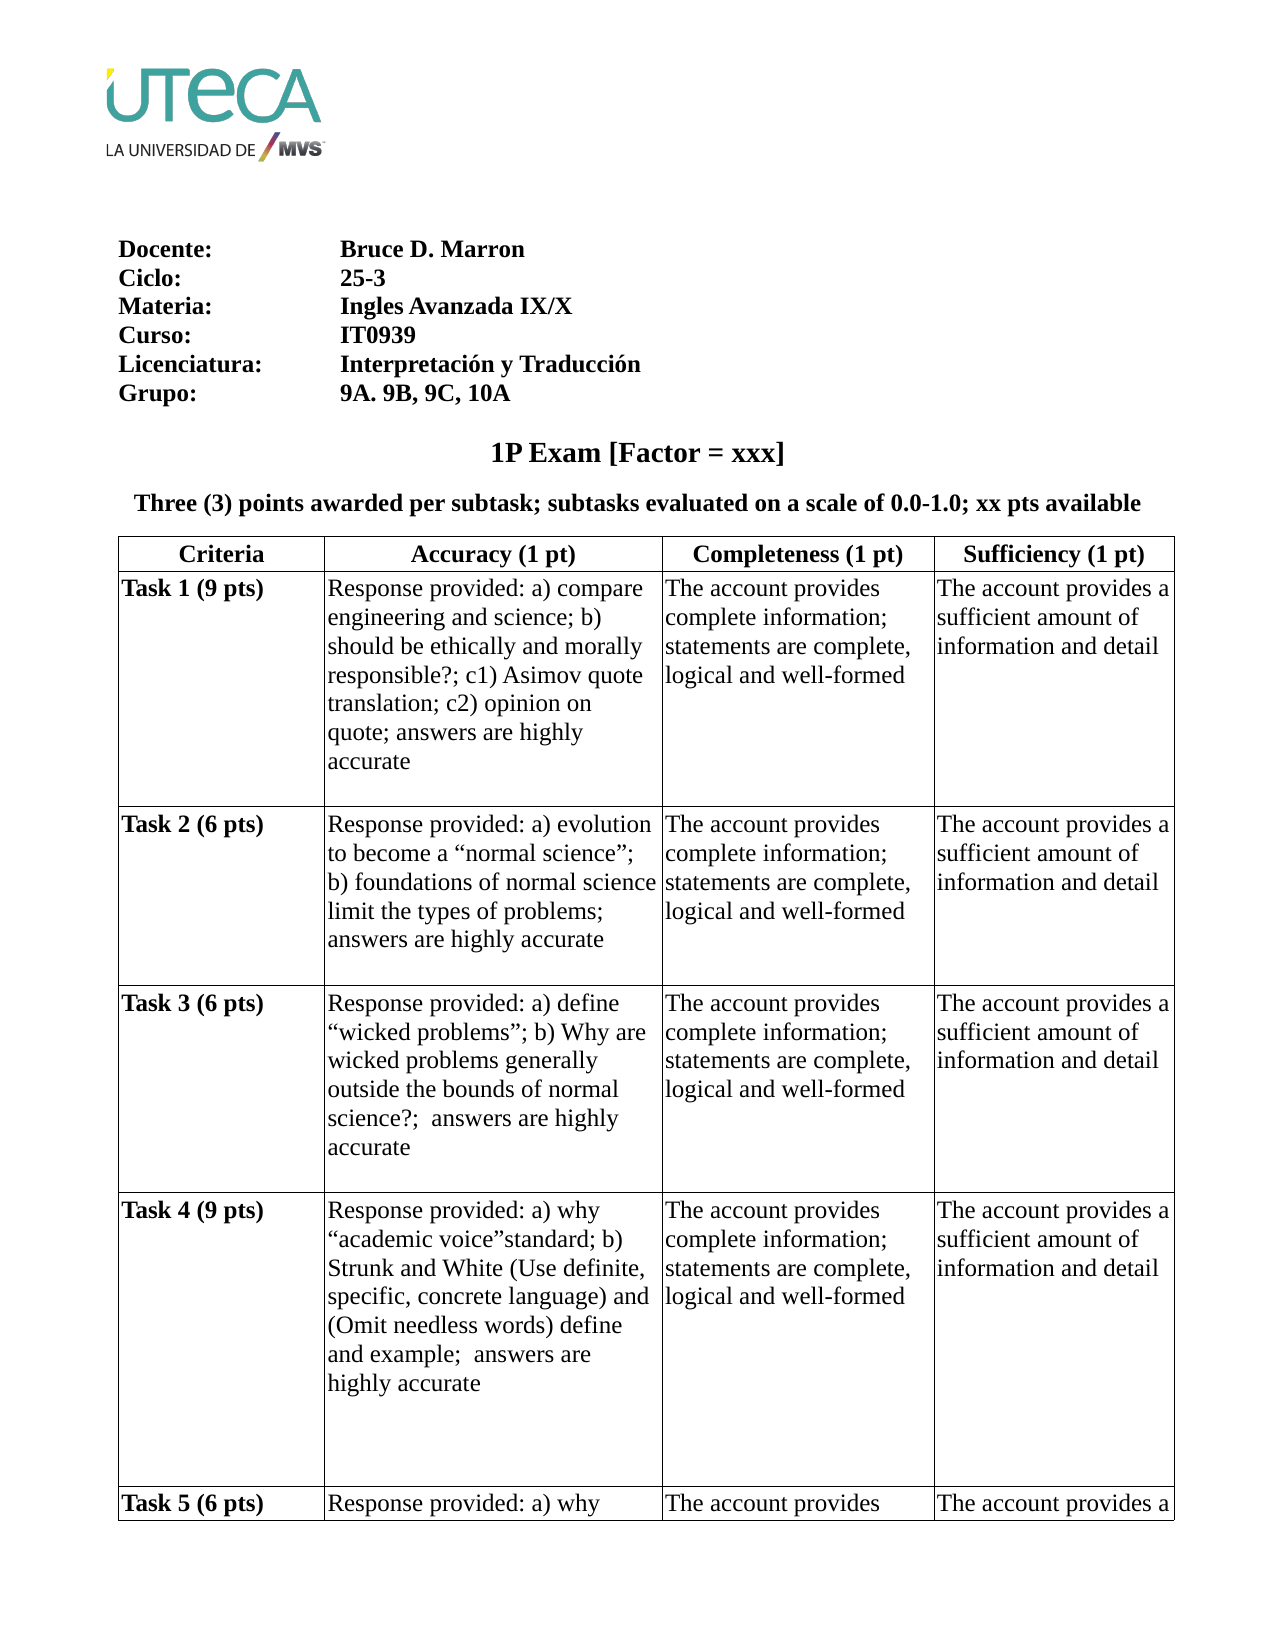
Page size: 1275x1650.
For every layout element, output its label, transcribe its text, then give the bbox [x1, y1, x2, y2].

table_header Sufficiency (1 pt) [935, 537, 1174, 571]
table_cell The account provides a sufficient amount of information and detail [935, 807, 1174, 985]
table_header Accuracy (1 pt) [325, 537, 662, 571]
table_cell The account provides [663, 1487, 934, 1520]
text Three (3) points awarded per subtask; subtasks evaluated on a scale of 0.0-1.0; xx pts available [118, 488, 1157, 517]
table_cell Response provided: a) why [325, 1487, 662, 1520]
text Grupo: 9A. 9B, 9C, 10A [118, 378, 1157, 406]
text Docente: Bruce D. Marron [118, 234, 1157, 263]
table_cell The account provides a sufficient amount of information and detail [935, 1193, 1174, 1486]
table_cell Response provided: a) define “wicked problems”; b) Why are wicked problems generally outside the bounds of normal science?; answers are highly accurate [325, 986, 662, 1192]
table_cell The account provides a sufficient amount of information and detail [935, 986, 1174, 1192]
table_cell The account provides complete information; statements are complete, logical and well-formed [663, 1193, 934, 1486]
text 1P Exam [Factor = xxx] [118, 435, 1157, 469]
table_cell The account provides a sufficient amount of information and detail [935, 572, 1174, 806]
table_cell The account provides complete information; statements are complete, logical and well-formed [663, 807, 934, 985]
picture [104, 64, 328, 166]
text Ciclo: 25-3 [118, 263, 1157, 291]
text Curso: IT0939 [118, 320, 1157, 349]
table_cell The account provides complete information; statements are complete, logical and well-formed [663, 572, 934, 806]
table_cell Task 3 (6 pts) [119, 986, 324, 1192]
text Materia: Ingles Avanzada IX/X [118, 291, 1157, 320]
table_cell Response provided: a) why “academic voice”standard; b) Strunk and White (Use definite, specific, concrete language) and (Omit needless words) define and example; answers are highly accurate [325, 1193, 662, 1486]
table_cell Task 4 (9 pts) [119, 1193, 324, 1486]
table_cell Response provided: a) compare engineering and science; b) should be ethically and morally responsible?; c1) Asimov quote translation; c2) opinion on quote; answers are highly accurate [325, 572, 662, 806]
table_header Criteria [119, 537, 324, 571]
table_cell Response provided: a) evolution to become a “normal science”; b) foundations of normal science limit the types of problems; answers are highly accurate [325, 807, 662, 985]
table_cell The account provides a [935, 1487, 1174, 1520]
table_cell The account provides complete information; statements are complete, logical and well-formed [663, 986, 934, 1192]
table_cell Task 1 (9 pts) [119, 572, 324, 806]
table_header Completeness (1 pt) [663, 537, 934, 571]
table_cell Task 5 (6 pts) [119, 1487, 324, 1520]
text Licenciatura: Interpretación y Traducción [118, 349, 1157, 378]
table_cell Task 2 (6 pts) [119, 807, 324, 985]
